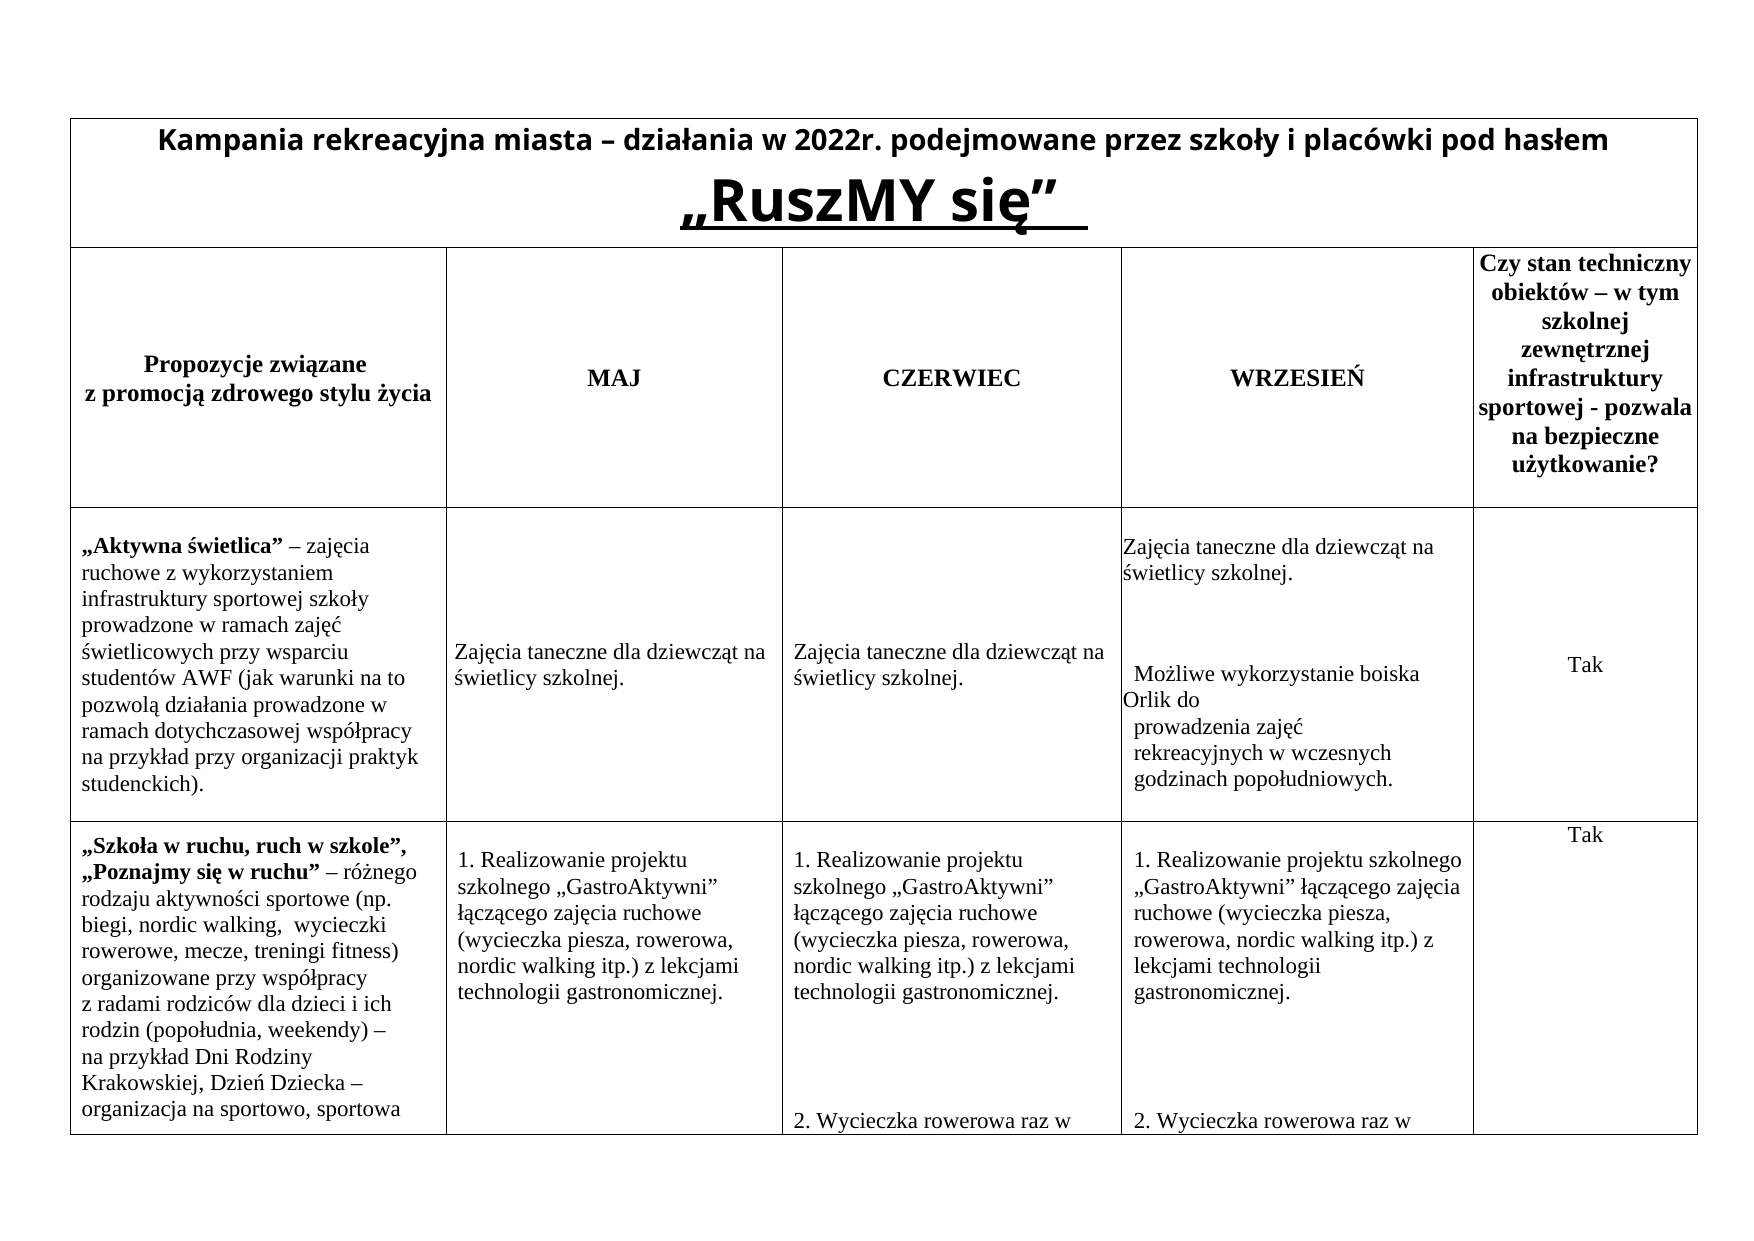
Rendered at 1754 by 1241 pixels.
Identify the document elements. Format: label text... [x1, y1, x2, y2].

table_cell MAJ [447, 248, 782, 507]
table_cell 1. Realizowanie projektu szkolnego „GastroAktywni” łączącego zajęcia ruchowe (wycieczka piesza, rowerowa, nordic walking itp.) z lekcjami technologii gastronomicznej. [447, 822, 782, 1134]
table_cell Zajęcia taneczne dla dziewcząt na świetlicy szkolnej. Możliwe wykorzystanie boiska Orlik do prowadzenia zajęć rekreacyjnych w wczesnych godzinach popołudniowych. [1122, 508, 1473, 821]
table_cell Zajęcia taneczne dla dziewcząt na świetlicy szkolnej. [447, 508, 782, 821]
table_cell Tak [1474, 508, 1697, 821]
table_cell „Szkoła w ruchu, ruch w szkole”, „Poznajmy się w ruchu” – różnego rodzaju aktywności sportowe (np. biegi, nordic walking, wycieczki rowerowe, mecze, treningi fitness) organizowane przy współpracy z radami rodziców dla dzieci i ich rodzin (popołudnia, weekendy) – na przykład Dni Rodziny Krakowskiej, Dzień Dziecka – organizacja na sportowo, sportowa [71, 822, 446, 1134]
table_header Kampania rekreacyjna miasta – działania w 2022r. podejmowane przez szkoły i placówki pod hasłem „RuszMY się” [71, 119, 1697, 247]
table_cell Czy stan techniczny obiektów – w tym szkolnej zewnętrznej infrastruktury sportowej - pozwala na bezpieczne użytkowanie? [1474, 248, 1697, 507]
table_cell „Aktywna świetlica” – zajęcia ruchowe z wykorzystaniem infrastruktury sportowej szkoły prowadzone w ramach zajęć świetlicowych przy wsparciu studentów AWF (jak warunki na to pozwolą działania prowadzone w ramach dotychczasowej współpracy na przykład przy organizacji praktyk studenckich). [71, 508, 446, 821]
table_cell Zajęcia taneczne dla dziewcząt na świetlicy szkolnej. [783, 508, 1121, 821]
table_cell 1. Realizowanie projektu szkolnego „GastroAktywni” łączącego zajęcia ruchowe (wycieczka piesza, rowerowa, nordic walking itp.) z lekcjami technologii gastronomicznej. 2. Wycieczka rowerowa raz w [1122, 822, 1473, 1134]
table_cell CZERWIEC [783, 248, 1121, 507]
table_cell 1. Realizowanie projektu szkolnego „GastroAktywni” łączącego zajęcia ruchowe (wycieczka piesza, rowerowa, nordic walking itp.) z lekcjami technologii gastronomicznej. 2. Wycieczka rowerowa raz w [783, 822, 1121, 1134]
table_cell Propozycje związane z promocją zdrowego stylu życia [71, 248, 446, 507]
table_cell WRZESIEŃ [1122, 248, 1473, 507]
table_cell Tak [1474, 822, 1697, 1134]
